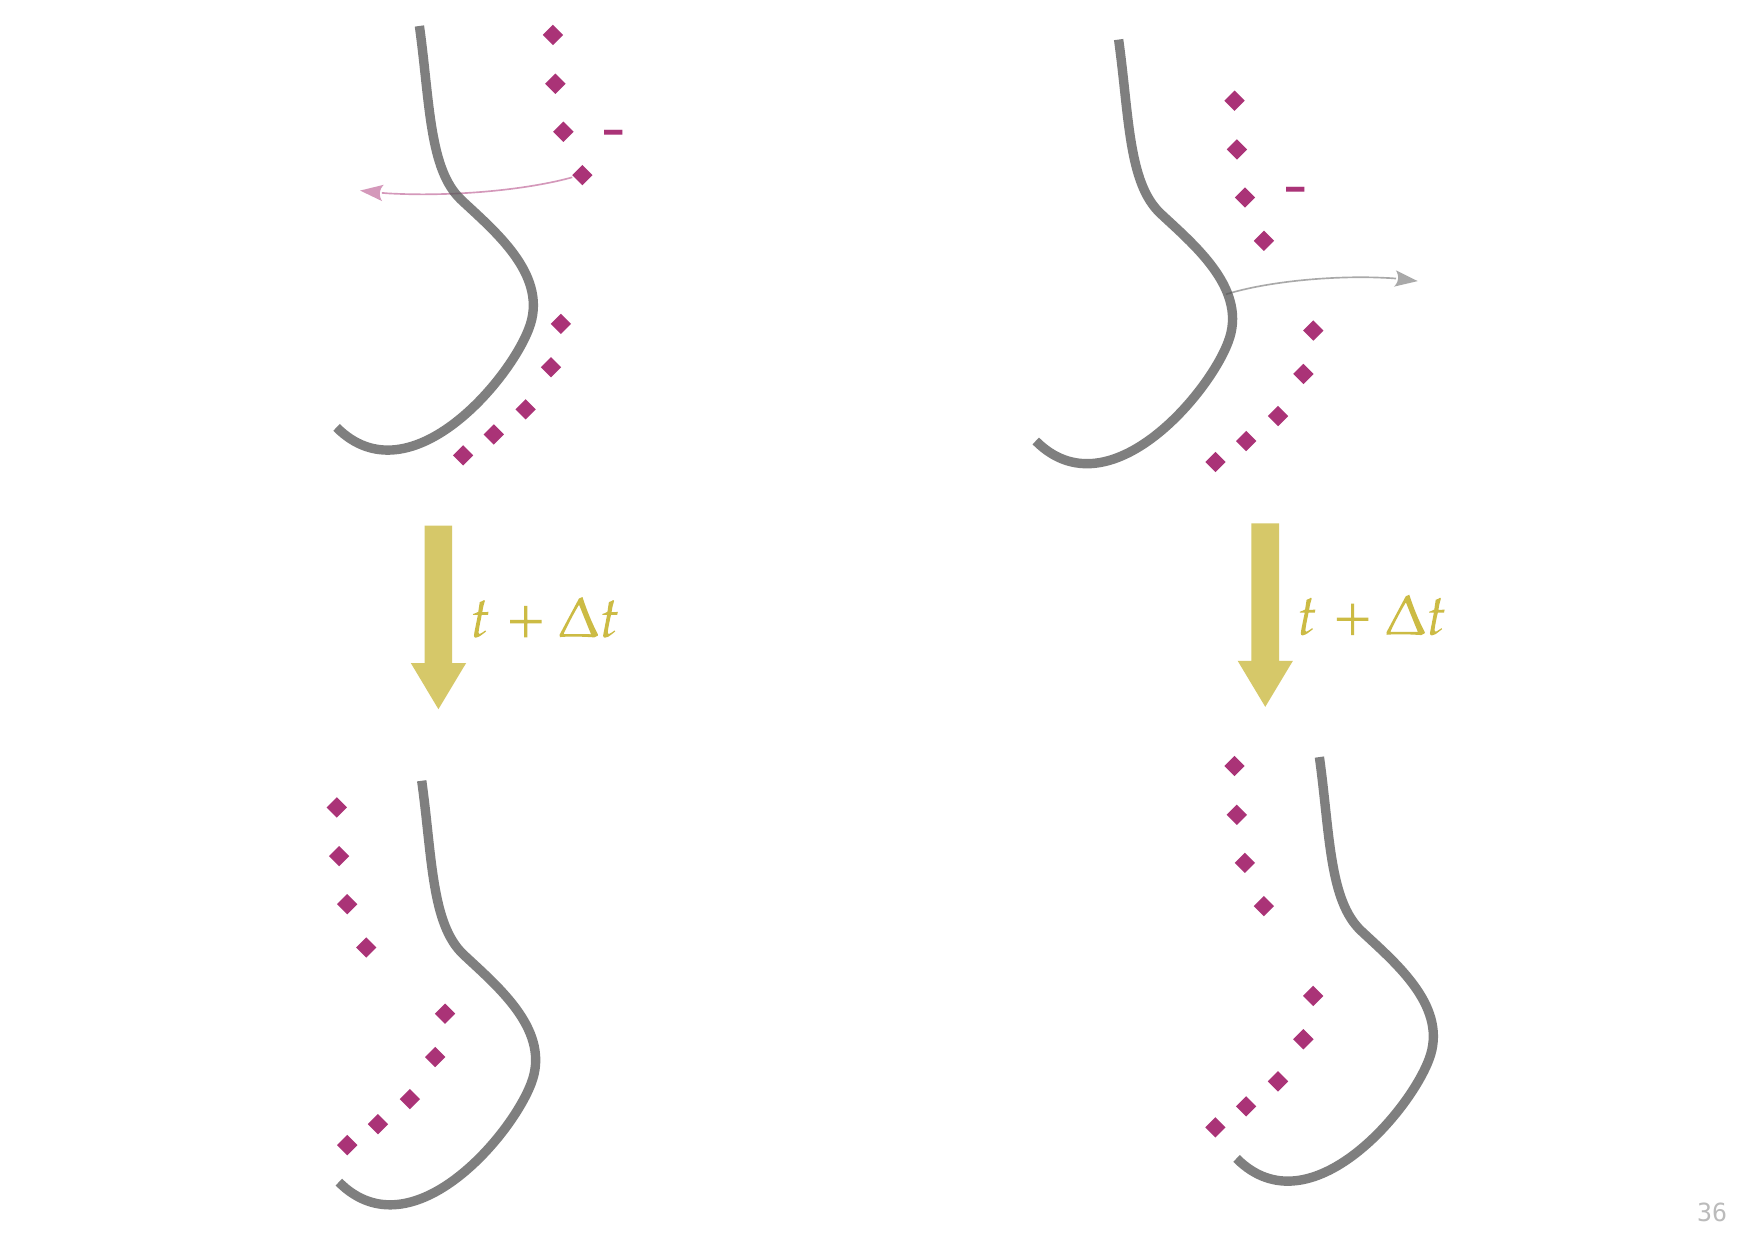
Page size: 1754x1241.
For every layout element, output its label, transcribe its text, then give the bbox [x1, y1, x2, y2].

text_box [515, 399, 536, 420]
text_box – [587, 90, 640, 149]
text_box [1235, 1096, 1257, 1117]
text_box [337, 894, 358, 915]
text_box [1226, 139, 1248, 160]
text_box [545, 73, 566, 94]
text_box [1336, 603, 1369, 636]
text_box [559, 597, 598, 638]
text_box [1224, 90, 1245, 111]
text_box [356, 937, 377, 958]
text_box [1293, 363, 1314, 385]
text_box [410, 525, 467, 710]
text_box [1234, 852, 1256, 873]
text_box [328, 846, 350, 867]
text_box [1293, 1029, 1314, 1050]
text_box [1226, 804, 1248, 825]
text_box [1303, 320, 1324, 341]
text_box [1236, 430, 1257, 452]
text_box [434, 1003, 456, 1024]
text_box [367, 1114, 389, 1135]
text_box [1299, 597, 1316, 636]
text_box [1303, 985, 1324, 1007]
text_box [425, 1046, 446, 1068]
text_box [1267, 1071, 1289, 1092]
text_box [1429, 597, 1445, 636]
text_box [1253, 895, 1275, 917]
text_box [550, 313, 572, 335]
text_box [1267, 405, 1289, 427]
text_box [337, 1134, 358, 1156]
text_box [1253, 230, 1275, 251]
text_box [602, 600, 618, 638]
text_box [452, 445, 474, 466]
text_box – [1269, 147, 1322, 206]
text_box [326, 797, 347, 818]
text_box [572, 164, 593, 186]
text_box [510, 605, 542, 638]
text_box [1237, 523, 1293, 707]
text_box [1224, 755, 1245, 777]
text_box [542, 24, 564, 46]
text_box [553, 121, 574, 142]
text_box [472, 600, 489, 638]
text_box [1205, 451, 1226, 473]
text_box [483, 424, 504, 445]
text_box [1205, 1117, 1226, 1138]
text_box [540, 357, 562, 378]
text_box [1234, 187, 1256, 208]
text_box [1386, 594, 1425, 636]
text_box [399, 1088, 421, 1110]
